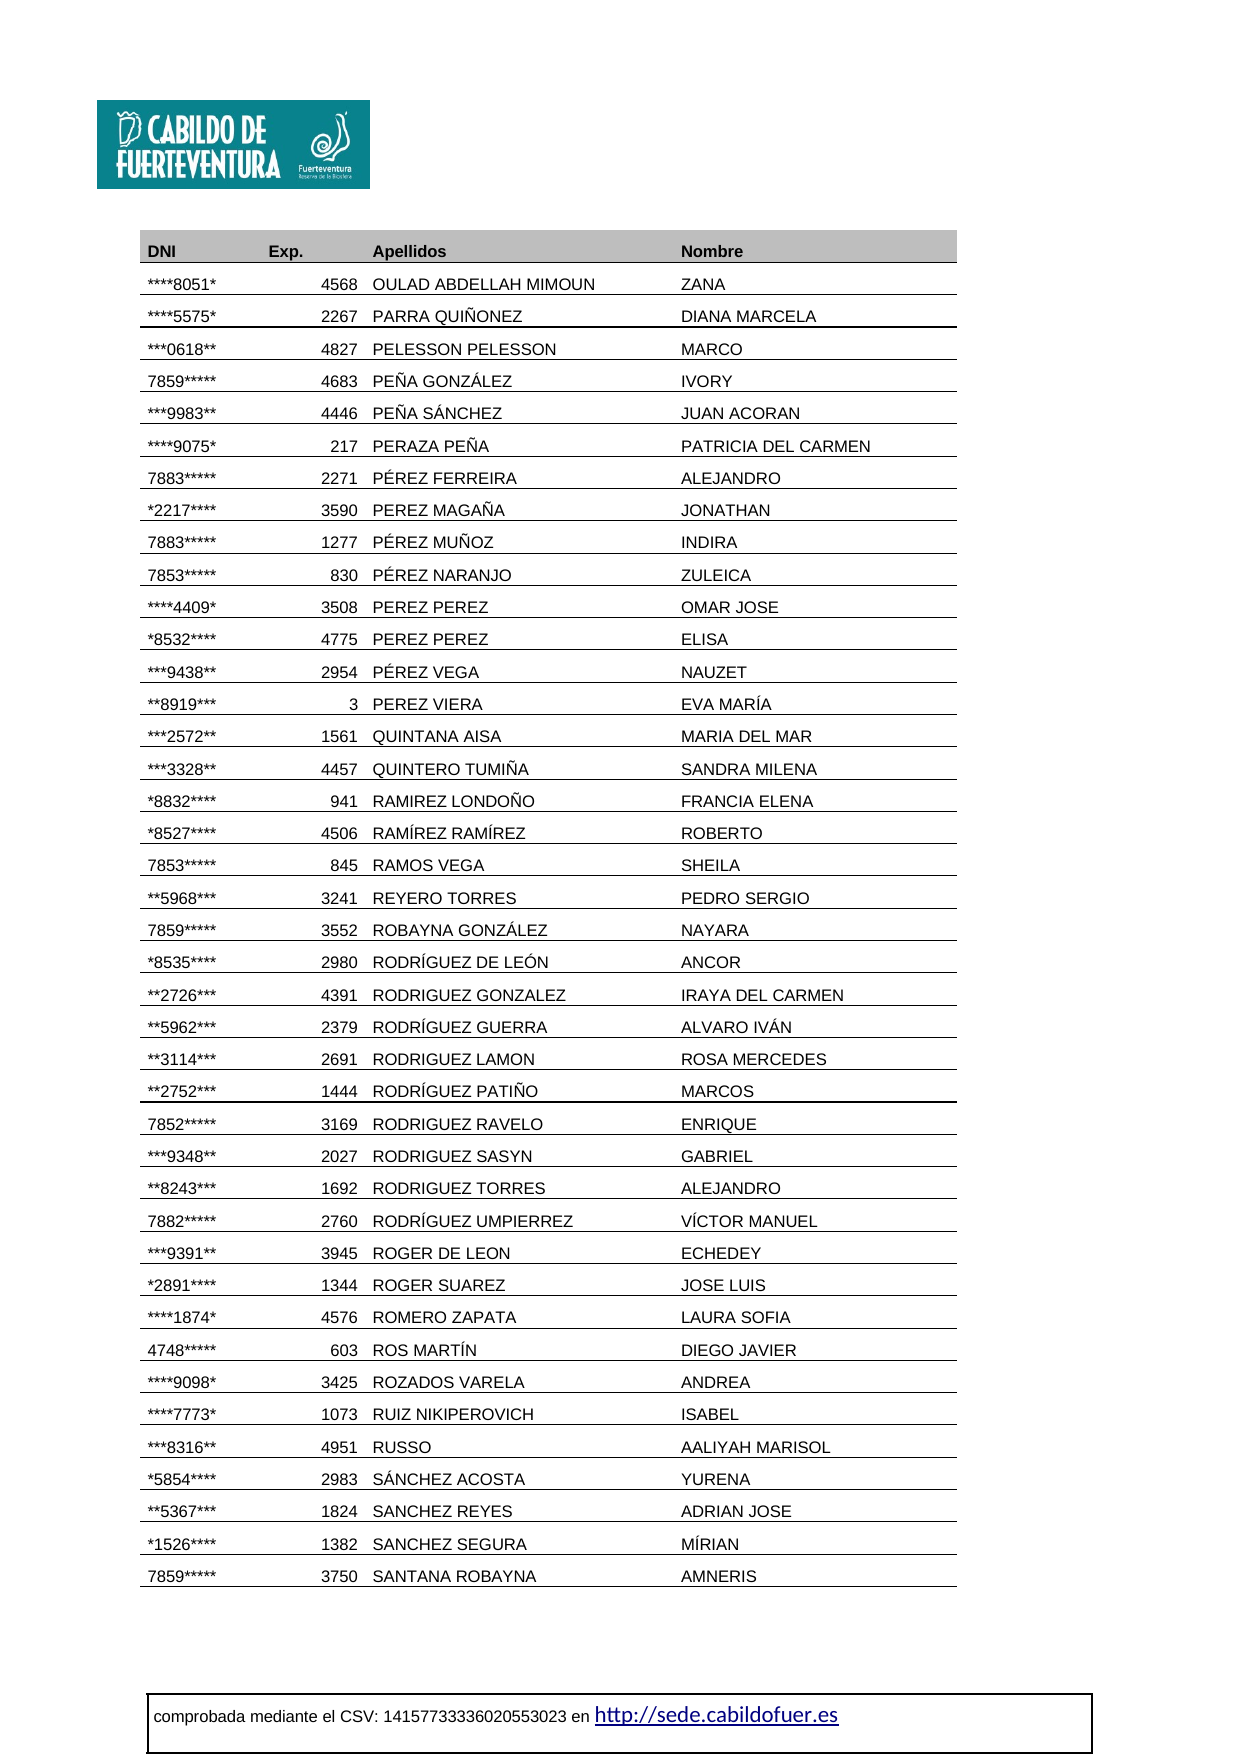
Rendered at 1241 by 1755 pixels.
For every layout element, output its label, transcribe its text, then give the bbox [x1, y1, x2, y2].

table_cell RODRIGUEZ LAMON [365, 1038, 638, 1069]
table_cell **5968*** [140, 876, 243, 908]
table_cell *8832**** [140, 780, 243, 811]
table_cell [243, 392, 312, 423]
table_cell DIEGO JAVIER [638, 1329, 957, 1360]
table_cell PARRA QUIÑONEZ [365, 295, 638, 326]
table_cell QUINTERO TUMIÑA [365, 747, 638, 778]
table_cell PEÑA SÁNCHEZ [365, 392, 638, 423]
table_cell ****5575* [140, 295, 243, 326]
table_cell **5962*** [140, 1006, 243, 1037]
table_cell *2217**** [140, 489, 243, 520]
table_cell SANTANA ROBAYNA [365, 1555, 638, 1586]
table_cell MÍRIAN [638, 1522, 957, 1553]
table_cell VÍCTOR MANUEL [638, 1199, 957, 1231]
table_cell ***3328** [140, 747, 243, 778]
table_cell PEDRO SERGIO [638, 876, 957, 908]
table_cell PERAZA PEÑA [365, 424, 638, 456]
table_cell 3425 [312, 1361, 365, 1392]
table_cell OMAR JOSE [638, 586, 957, 617]
table_cell 1561 [312, 715, 365, 746]
table_cell [243, 457, 312, 488]
table_cell 1277 [312, 521, 365, 552]
table_cell ***9983** [140, 392, 243, 423]
table_cell JONATHAN [638, 489, 957, 520]
table_cell ****9075* [140, 424, 243, 456]
table_cell MARCOS [638, 1070, 957, 1101]
table_cell SÁNCHEZ ACOSTA [365, 1458, 638, 1489]
table_header DNI [140, 230, 243, 262]
table_cell [243, 1425, 312, 1457]
table_cell [243, 650, 312, 682]
table_cell [243, 1458, 312, 1489]
table_cell [243, 1103, 312, 1134]
table_cell ****7773* [140, 1393, 243, 1424]
table_cell [243, 1264, 312, 1295]
table_cell 7852***** [140, 1103, 243, 1134]
table_cell 2271 [312, 457, 365, 488]
table_cell PEREZ PEREZ [365, 586, 638, 617]
table_cell RAMOS VEGA [365, 844, 638, 875]
table_cell 7882***** [140, 1199, 243, 1231]
table_cell ROBERTO [638, 812, 957, 843]
table_cell OULAD ABDELLAH MIMOUN [365, 263, 638, 294]
table_cell [243, 747, 312, 778]
table_cell ELISA [638, 618, 957, 649]
table_cell PÉREZ FERREIRA [365, 457, 638, 488]
table_cell [243, 1490, 312, 1521]
table_cell 2760 [312, 1199, 365, 1231]
table_cell ROBAYNA GONZÁLEZ [365, 909, 638, 940]
table_cell RODRÍGUEZ PATIÑO [365, 1070, 638, 1101]
table_cell MARCO [638, 328, 957, 359]
table_header Exp. [243, 230, 312, 262]
table_cell 1073 [312, 1393, 365, 1424]
table_cell RAMÍREZ RAMÍREZ [365, 812, 638, 843]
table_cell 4446 [312, 392, 365, 423]
table_cell 1382 [312, 1522, 365, 1553]
table_cell 4576 [312, 1296, 365, 1327]
table_cell RODRIGUEZ SASYN [365, 1135, 638, 1166]
table_cell LAURA SOFIA [638, 1296, 957, 1327]
table_cell 1692 [312, 1167, 365, 1198]
table_cell ***9391** [140, 1232, 243, 1263]
table_cell ROGER DE LEON [365, 1232, 638, 1263]
table_cell PÉREZ VEGA [365, 650, 638, 682]
table_cell RODRIGUEZ TORRES [365, 1167, 638, 1198]
table_cell [243, 424, 312, 456]
table_cell **5367*** [140, 1490, 243, 1521]
table_cell ***0618** [140, 328, 243, 359]
table_cell 4827 [312, 328, 365, 359]
table_cell [243, 1361, 312, 1392]
table_cell 2691 [312, 1038, 365, 1069]
table_cell 2379 [312, 1006, 365, 1037]
table_cell AALIYAH MARISOL [638, 1425, 957, 1457]
table_cell ***9348** [140, 1135, 243, 1166]
table_cell 7859***** [140, 360, 243, 391]
table_cell 3169 [312, 1103, 365, 1134]
table_cell 3 [312, 683, 365, 714]
table_cell *8527**** [140, 812, 243, 843]
table_cell [243, 263, 312, 294]
table_cell RODRÍGUEZ UMPIERREZ [365, 1199, 638, 1231]
table_cell REYERO TORRES [365, 876, 638, 908]
table_cell ***8316** [140, 1425, 243, 1457]
table_cell [243, 973, 312, 1004]
table_cell 7859***** [140, 909, 243, 940]
table_cell NAYARA [638, 909, 957, 940]
table_cell SANDRA MILENA [638, 747, 957, 778]
table_cell [243, 1522, 312, 1553]
table_cell 7883***** [140, 457, 243, 488]
table_cell 2267 [312, 295, 365, 326]
table_cell [243, 683, 312, 714]
table_cell 4568 [312, 263, 365, 294]
table_cell IVORY [638, 360, 957, 391]
table_cell PEREZ VIERA [365, 683, 638, 714]
table_cell *2891**** [140, 1264, 243, 1295]
table_cell [243, 1167, 312, 1198]
table_cell ALEJANDRO [638, 1167, 957, 1198]
table_cell YURENA [638, 1458, 957, 1489]
table_cell **8243*** [140, 1167, 243, 1198]
table_cell FRANCIA ELENA [638, 780, 957, 811]
table_cell RODRIGUEZ RAVELO [365, 1103, 638, 1134]
table_cell [243, 1135, 312, 1166]
table_cell [243, 941, 312, 972]
table_cell 2954 [312, 650, 365, 682]
table_cell PÉREZ MUÑOZ [365, 521, 638, 552]
table_cell [243, 1393, 312, 1424]
table_cell 7853***** [140, 844, 243, 875]
table_cell ANDREA [638, 1361, 957, 1392]
table_cell SANCHEZ REYES [365, 1490, 638, 1521]
table_cell ROSA MERCEDES [638, 1038, 957, 1069]
table_cell ANCOR [638, 941, 957, 972]
table_cell **2752*** [140, 1070, 243, 1101]
table_cell PELESSON PELESSON [365, 328, 638, 359]
table_header Nombre [638, 230, 957, 262]
table_cell ****9098* [140, 1361, 243, 1392]
table_cell [243, 1555, 312, 1586]
table_cell 4775 [312, 618, 365, 649]
table_cell [243, 328, 312, 359]
table_cell 2980 [312, 941, 365, 972]
table_cell RODRÍGUEZ DE LEÓN [365, 941, 638, 972]
table_header [312, 230, 365, 262]
table_cell 3945 [312, 1232, 365, 1263]
table_cell SHEILA [638, 844, 957, 875]
table_cell [243, 360, 312, 391]
table_cell 4457 [312, 747, 365, 778]
table_cell ROZADOS VARELA [365, 1361, 638, 1392]
table_cell [243, 1232, 312, 1263]
table_cell 217 [312, 424, 365, 456]
table_cell ROGER SUAREZ [365, 1264, 638, 1295]
table_cell JOSE LUIS [638, 1264, 957, 1295]
table_cell [243, 715, 312, 746]
table_cell ISABEL [638, 1393, 957, 1424]
table_cell [243, 780, 312, 811]
table_cell AMNERIS [638, 1555, 957, 1586]
table_cell 845 [312, 844, 365, 875]
table_cell INDIRA [638, 521, 957, 552]
table_cell 4391 [312, 973, 365, 1004]
table_cell 3552 [312, 909, 365, 940]
table_cell 1824 [312, 1490, 365, 1521]
table_cell NAUZET [638, 650, 957, 682]
table_cell [243, 1070, 312, 1101]
table_cell [243, 1038, 312, 1069]
table_cell ****4409* [140, 586, 243, 617]
table_cell [243, 1329, 312, 1360]
table_cell PEREZ PEREZ [365, 618, 638, 649]
table_cell *5854**** [140, 1458, 243, 1489]
table_cell **3114*** [140, 1038, 243, 1069]
table_cell 941 [312, 780, 365, 811]
table_cell 4683 [312, 360, 365, 391]
table_cell GABRIEL [638, 1135, 957, 1166]
table_cell 1344 [312, 1264, 365, 1295]
table_cell 7883***** [140, 521, 243, 552]
table_cell 830 [312, 554, 365, 585]
table_cell ***9438** [140, 650, 243, 682]
table_cell [243, 489, 312, 520]
table_cell [243, 586, 312, 617]
table_cell 3508 [312, 586, 365, 617]
table_cell MARIA DEL MAR [638, 715, 957, 746]
table_cell ROMERO ZAPATA [365, 1296, 638, 1327]
table_cell *8532**** [140, 618, 243, 649]
table_cell ADRIAN JOSE [638, 1490, 957, 1521]
table_cell PEREZ MAGAÑA [365, 489, 638, 520]
table_cell 2983 [312, 1458, 365, 1489]
table_cell [243, 554, 312, 585]
table_cell [243, 618, 312, 649]
table_cell 603 [312, 1329, 365, 1360]
table_cell ****1874* [140, 1296, 243, 1327]
table_cell EVA MARÍA [638, 683, 957, 714]
table_cell ALVARO IVÁN [638, 1006, 957, 1037]
table_cell [243, 812, 312, 843]
table_cell 4748***** [140, 1329, 243, 1360]
table_cell *1526**** [140, 1522, 243, 1553]
table_cell [243, 295, 312, 326]
table_cell RODRIGUEZ GONZALEZ [365, 973, 638, 1004]
table_cell PÉREZ NARANJO [365, 554, 638, 585]
table_cell 3590 [312, 489, 365, 520]
table_header Apellidos [365, 230, 638, 262]
table_cell 3241 [312, 876, 365, 908]
table_cell 7859***** [140, 1555, 243, 1586]
table_cell [243, 844, 312, 875]
table_cell RUIZ NIKIPEROVICH [365, 1393, 638, 1424]
table_cell [243, 1006, 312, 1037]
table_cell QUINTANA AISA [365, 715, 638, 746]
table_cell RUSSO [365, 1425, 638, 1457]
table_cell [243, 909, 312, 940]
table_cell ****8051* [140, 263, 243, 294]
table_cell [243, 1296, 312, 1327]
table_cell *8535**** [140, 941, 243, 972]
table_cell ZULEICA [638, 554, 957, 585]
table_cell DIANA MARCELA [638, 295, 957, 326]
table_cell SANCHEZ SEGURA [365, 1522, 638, 1553]
table_cell [243, 876, 312, 908]
table_cell ***2572** [140, 715, 243, 746]
table_cell ENRIQUE [638, 1103, 957, 1134]
table_cell RODRÍGUEZ GUERRA [365, 1006, 638, 1037]
table_cell ZANA [638, 263, 957, 294]
table_cell 2027 [312, 1135, 365, 1166]
table_cell [243, 1199, 312, 1231]
table_cell JUAN ACORAN [638, 392, 957, 423]
table_cell PATRICIA DEL CARMEN [638, 424, 957, 456]
table_cell **2726*** [140, 973, 243, 1004]
table_cell PEÑA GONZÁLEZ [365, 360, 638, 391]
table_cell **8919*** [140, 683, 243, 714]
table_cell ECHEDEY [638, 1232, 957, 1263]
table_cell 1444 [312, 1070, 365, 1101]
table_cell IRAYA DEL CARMEN [638, 973, 957, 1004]
table_cell ROS MARTÍN [365, 1329, 638, 1360]
table_cell 4951 [312, 1425, 365, 1457]
table_cell [243, 521, 312, 552]
table_cell RAMIREZ LONDOÑO [365, 780, 638, 811]
table_cell ALEJANDRO [638, 457, 957, 488]
table_cell 7853***** [140, 554, 243, 585]
table_cell 4506 [312, 812, 365, 843]
table_cell 3750 [312, 1555, 365, 1586]
